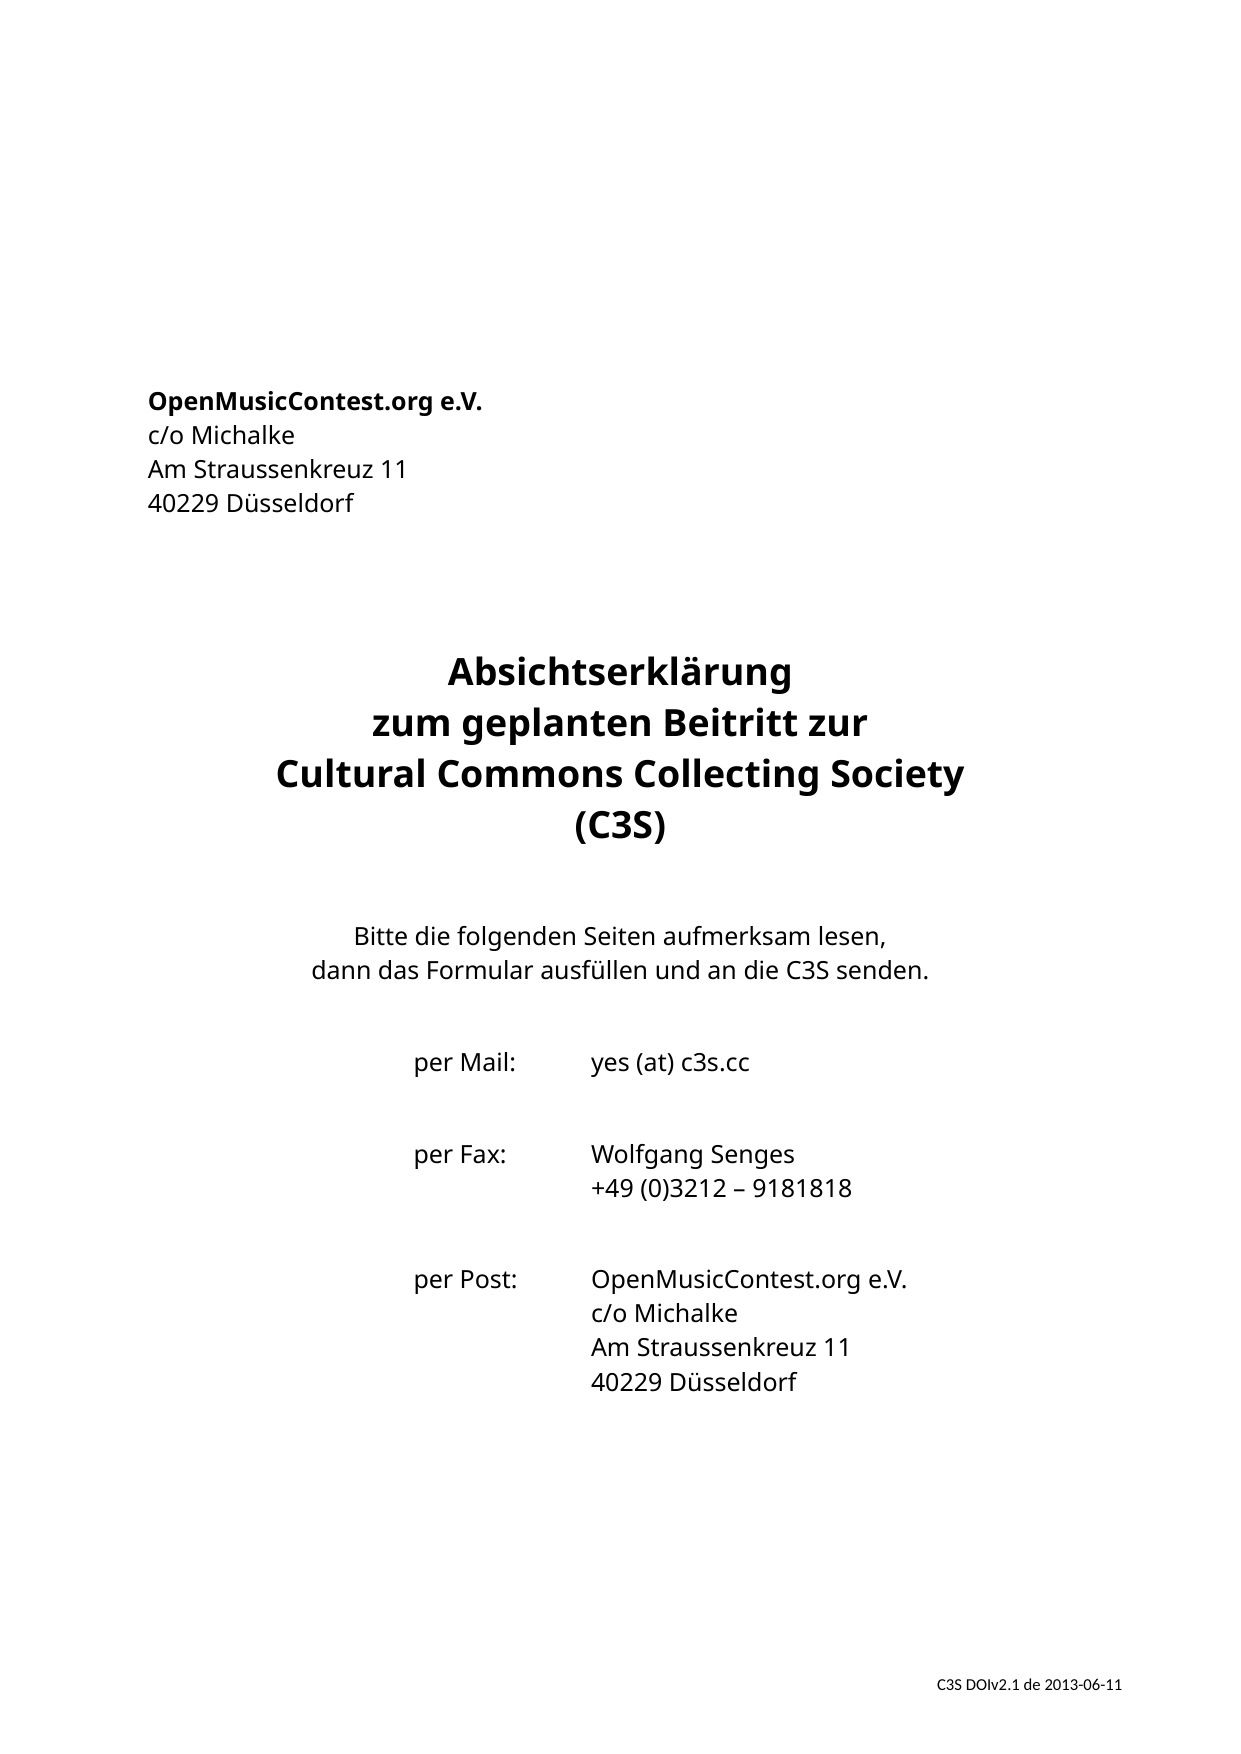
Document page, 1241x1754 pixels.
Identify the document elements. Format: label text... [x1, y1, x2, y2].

text c/o Michalke [148, 418, 1122, 452]
text per Mail: yes (at) c3s.cc [118, 1044, 1122, 1079]
text OpenMusicContest.org e.V. [148, 384, 1122, 418]
text per Fax: Wolfgang Senges +49 (0)3212 – 9181818 [118, 1136, 1122, 1204]
text 40229 Düsseldorf [118, 1364, 1122, 1398]
text Am Straussenkreuz 11 [148, 452, 1122, 486]
text Absichtserklärung zum geplanten Beitritt zur Cultural Commons Collecting Society (C3S) [118, 646, 1122, 850]
text per Post: OpenMusicContest.org e.V. c/o Michalke Am Straussenkreuz 11 [118, 1262, 1122, 1364]
text 40229 Düsseldorf [148, 486, 1122, 520]
text Bitte die folgenden Seiten aufmerksam lesen, dann das Formular ausfüllen und an die C3S senden. [118, 919, 1122, 987]
